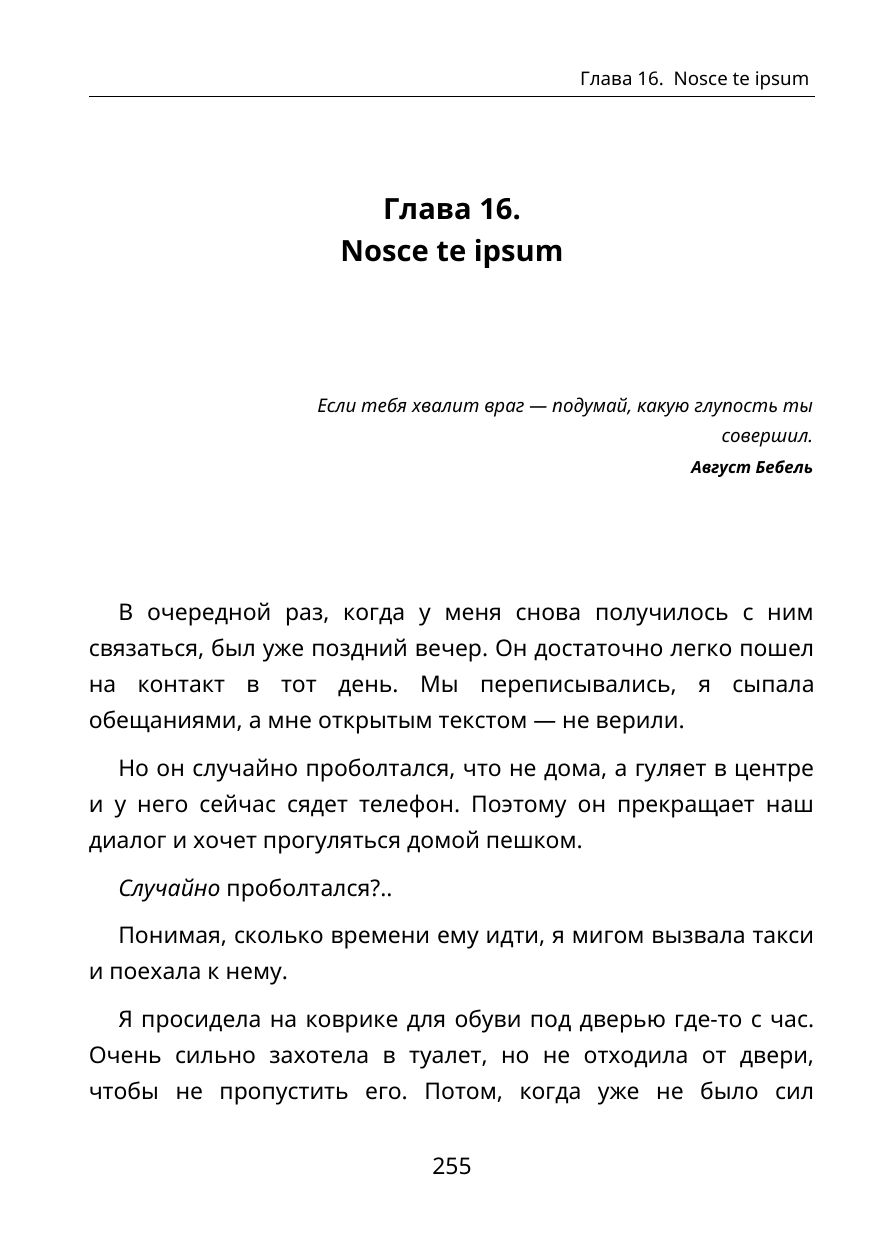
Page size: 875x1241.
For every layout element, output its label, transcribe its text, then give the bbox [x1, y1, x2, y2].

text Случайно проболтался?.. [88, 871, 815, 903]
text Понимая, сколько времени ему идти, я мигом вызвала такси и поехала к нему. [88, 919, 815, 986]
text Если тебя хвалит враг — подумай, какую глупость ты совершил. [236, 388, 815, 448]
text Август Бебель [148, 448, 815, 478]
text Но он случайно проболтался, что не дома, а гуляет в центре и у него сейчас сядет телефон. Поэтому он прекращает наш диалог и хочет прогуляться домой пешком. [88, 752, 815, 855]
subtitle Глава 16. Nosce te ipsum [88, 185, 815, 270]
text В очередной раз, когда у меня снова получилось с ним связаться, был уже поздний вечер. Он достаточно легко пошел на контакт в тот день. Мы переписывались, я сыпала обещаниями, а мне открытым текстом — не верили. [88, 596, 815, 735]
text Я просидела на коврике для обуви под дверью где-то с час. Очень сильно захотела в туалет, но не отходила от двери, чтобы не пропустить его. Потом, когда уже не было сил [88, 1003, 815, 1106]
